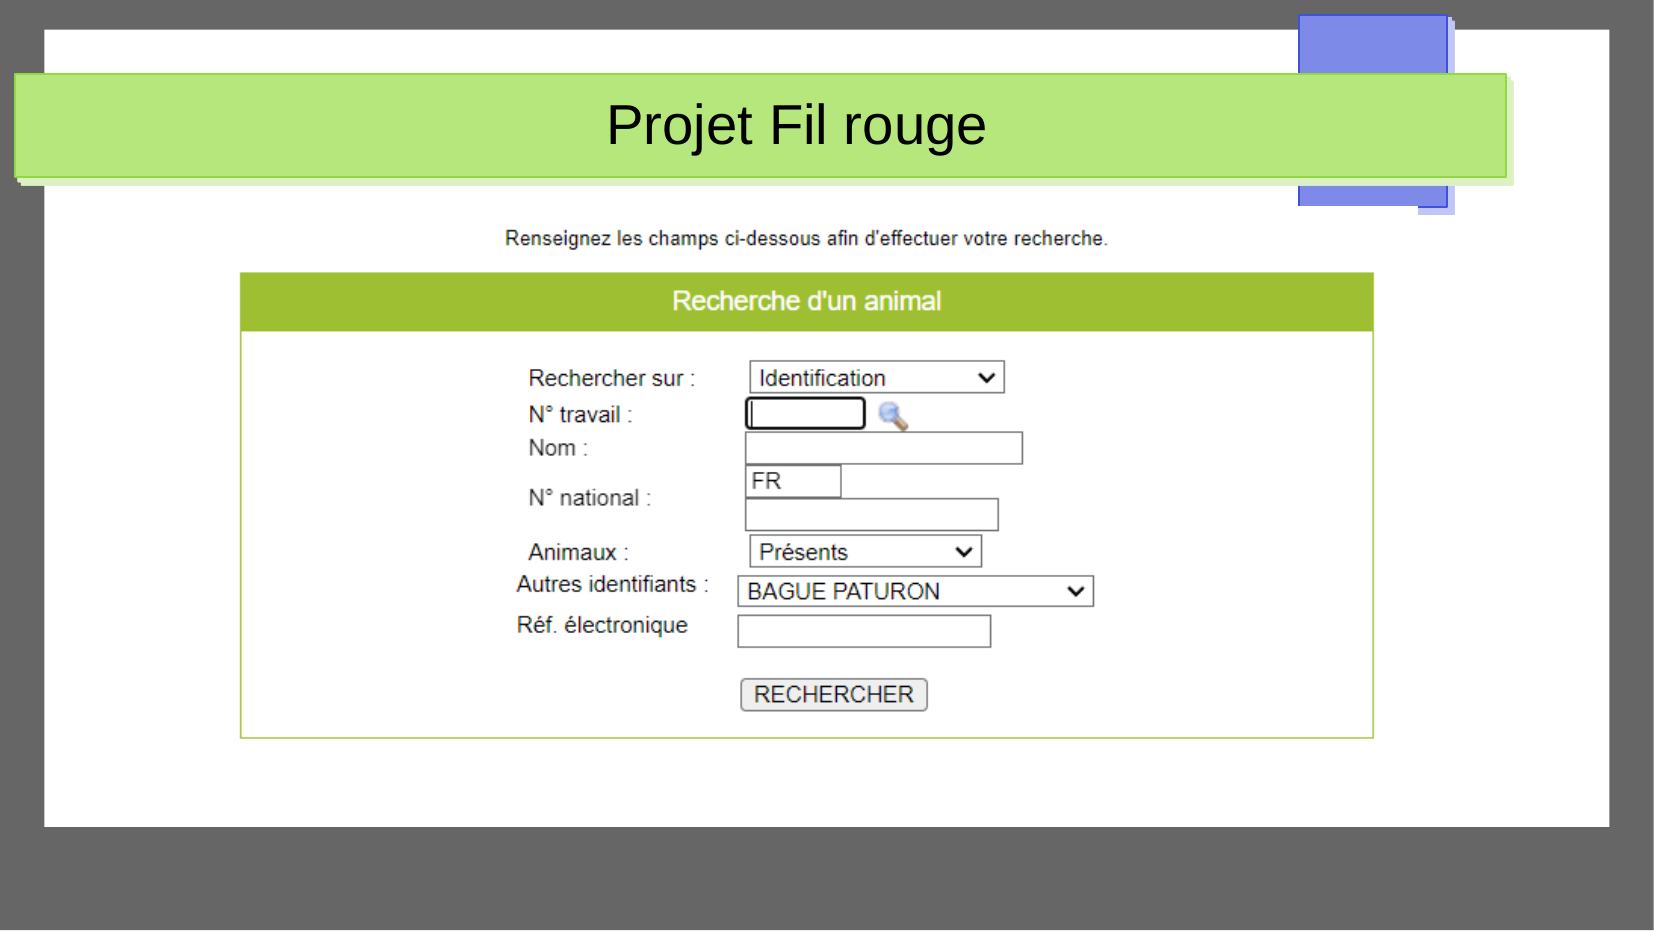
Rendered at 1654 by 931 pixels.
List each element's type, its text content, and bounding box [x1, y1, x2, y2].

picture [210, 206, 1418, 798]
title Projet Fil rouge [88, 73, 1506, 178]
